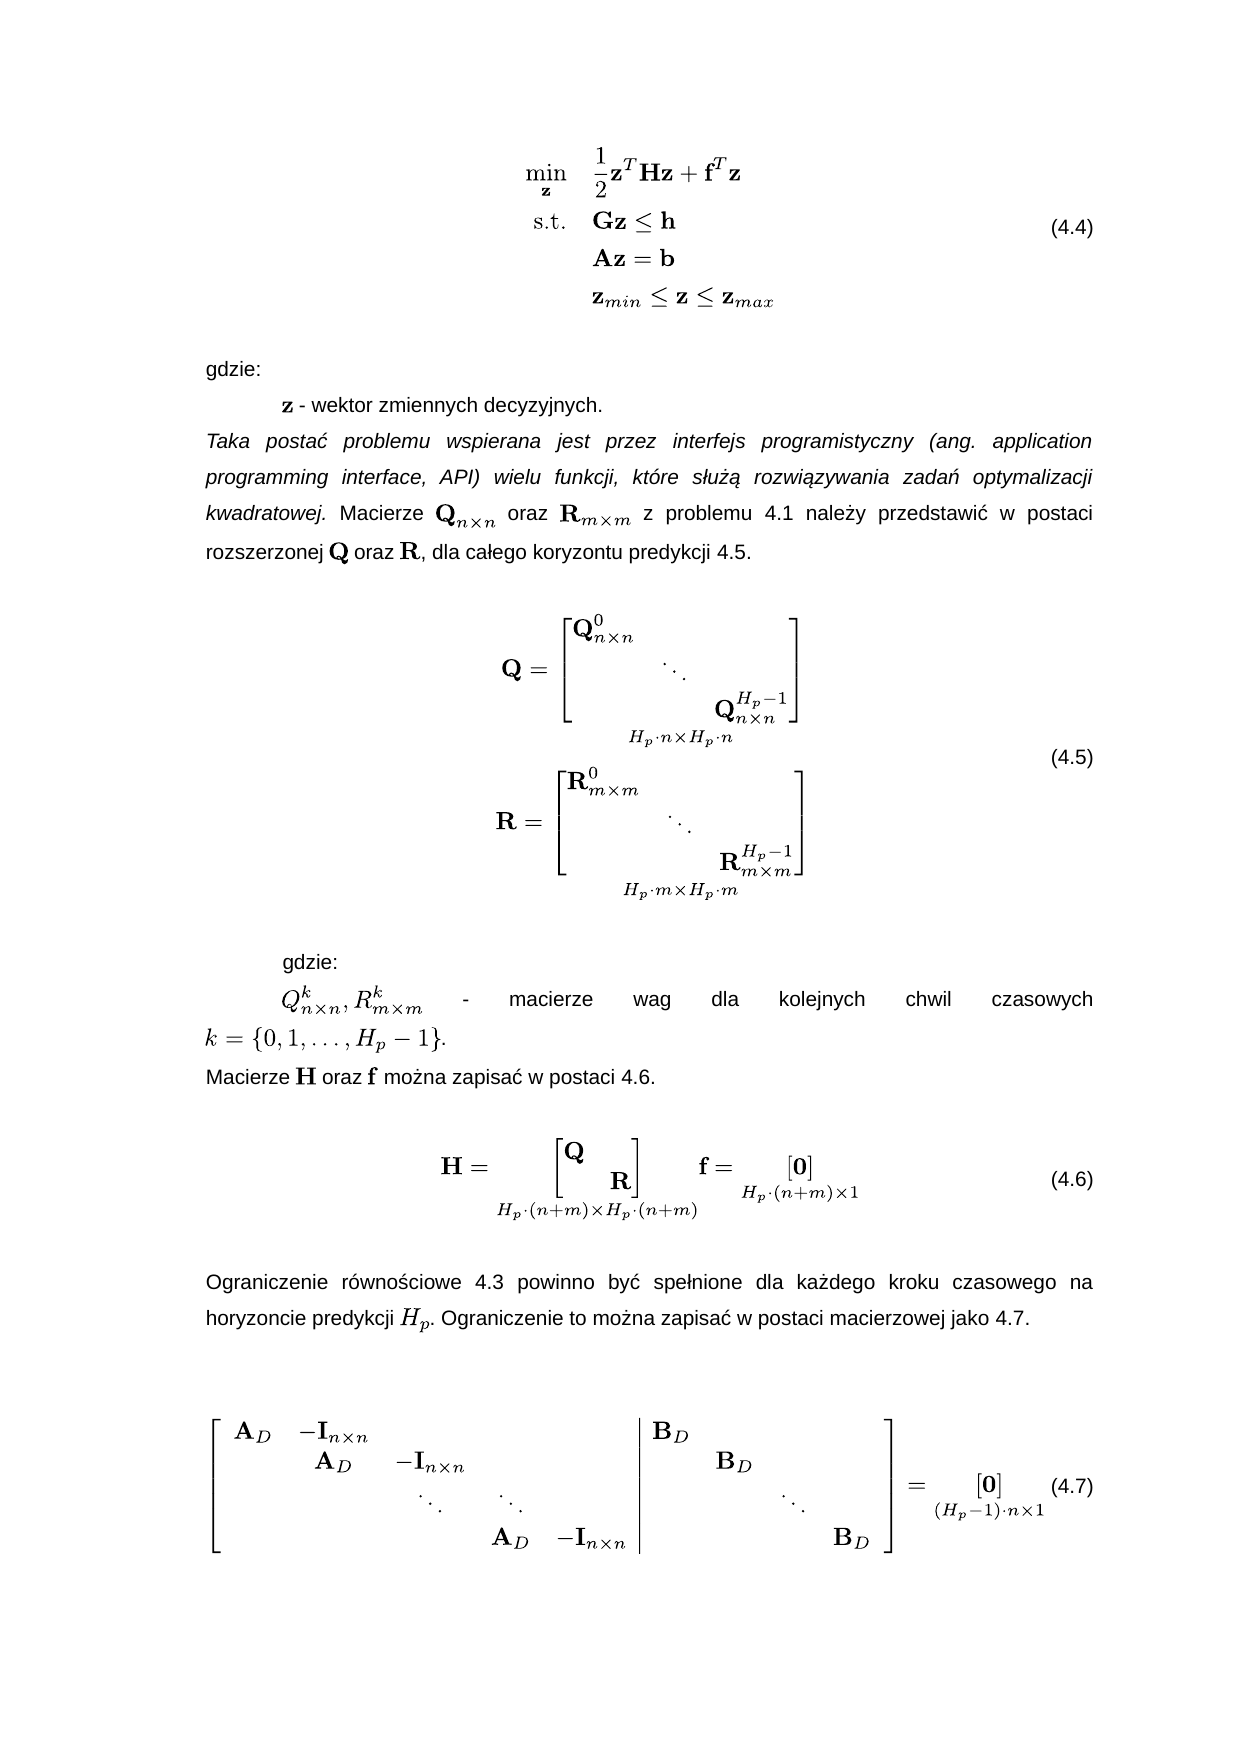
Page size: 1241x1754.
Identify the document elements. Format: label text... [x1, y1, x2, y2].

text (4.6) [638, 1138, 1093, 1220]
text Taka postać problemu wspierana jest przez interfejs programistyczny (ang. application programming interface, API) wielu funkcji, które służą rozwiązywania zadań optymalizacji kwadratowej. Macierze oraz z problemu 4.1 należy przedstawić w postaci rozszerzonej oraz , dla całego koryzontu predykcji 4.5. [206, 429, 1093, 564]
text - macierze wag dla kolejnych chwil czasowych . [206, 985, 1093, 1053]
text [206, 614, 639, 900]
text [206, 147, 606, 307]
text Ograniczenie równościowe 4.3 powinno być spełnione dla każdego kroku czasowego na horyzoncie predykcji . Ograniczenie to można zapisać w postaci macierzowej jako 4.7. [206, 1270, 1093, 1332]
text (4.5) [601, 614, 1093, 900]
text - wektor zmiennych decyzyjnych. [206, 393, 1093, 417]
text [206, 1138, 556, 1220]
text (4.4) [603, 147, 1093, 307]
text (4.7) [206, 1382, 1093, 1554]
text gdzie: [206, 357, 1093, 381]
text Macierze oraz można zapisać w postaci 4.6. [206, 1065, 1093, 1089]
text gdzie: [206, 949, 1093, 973]
